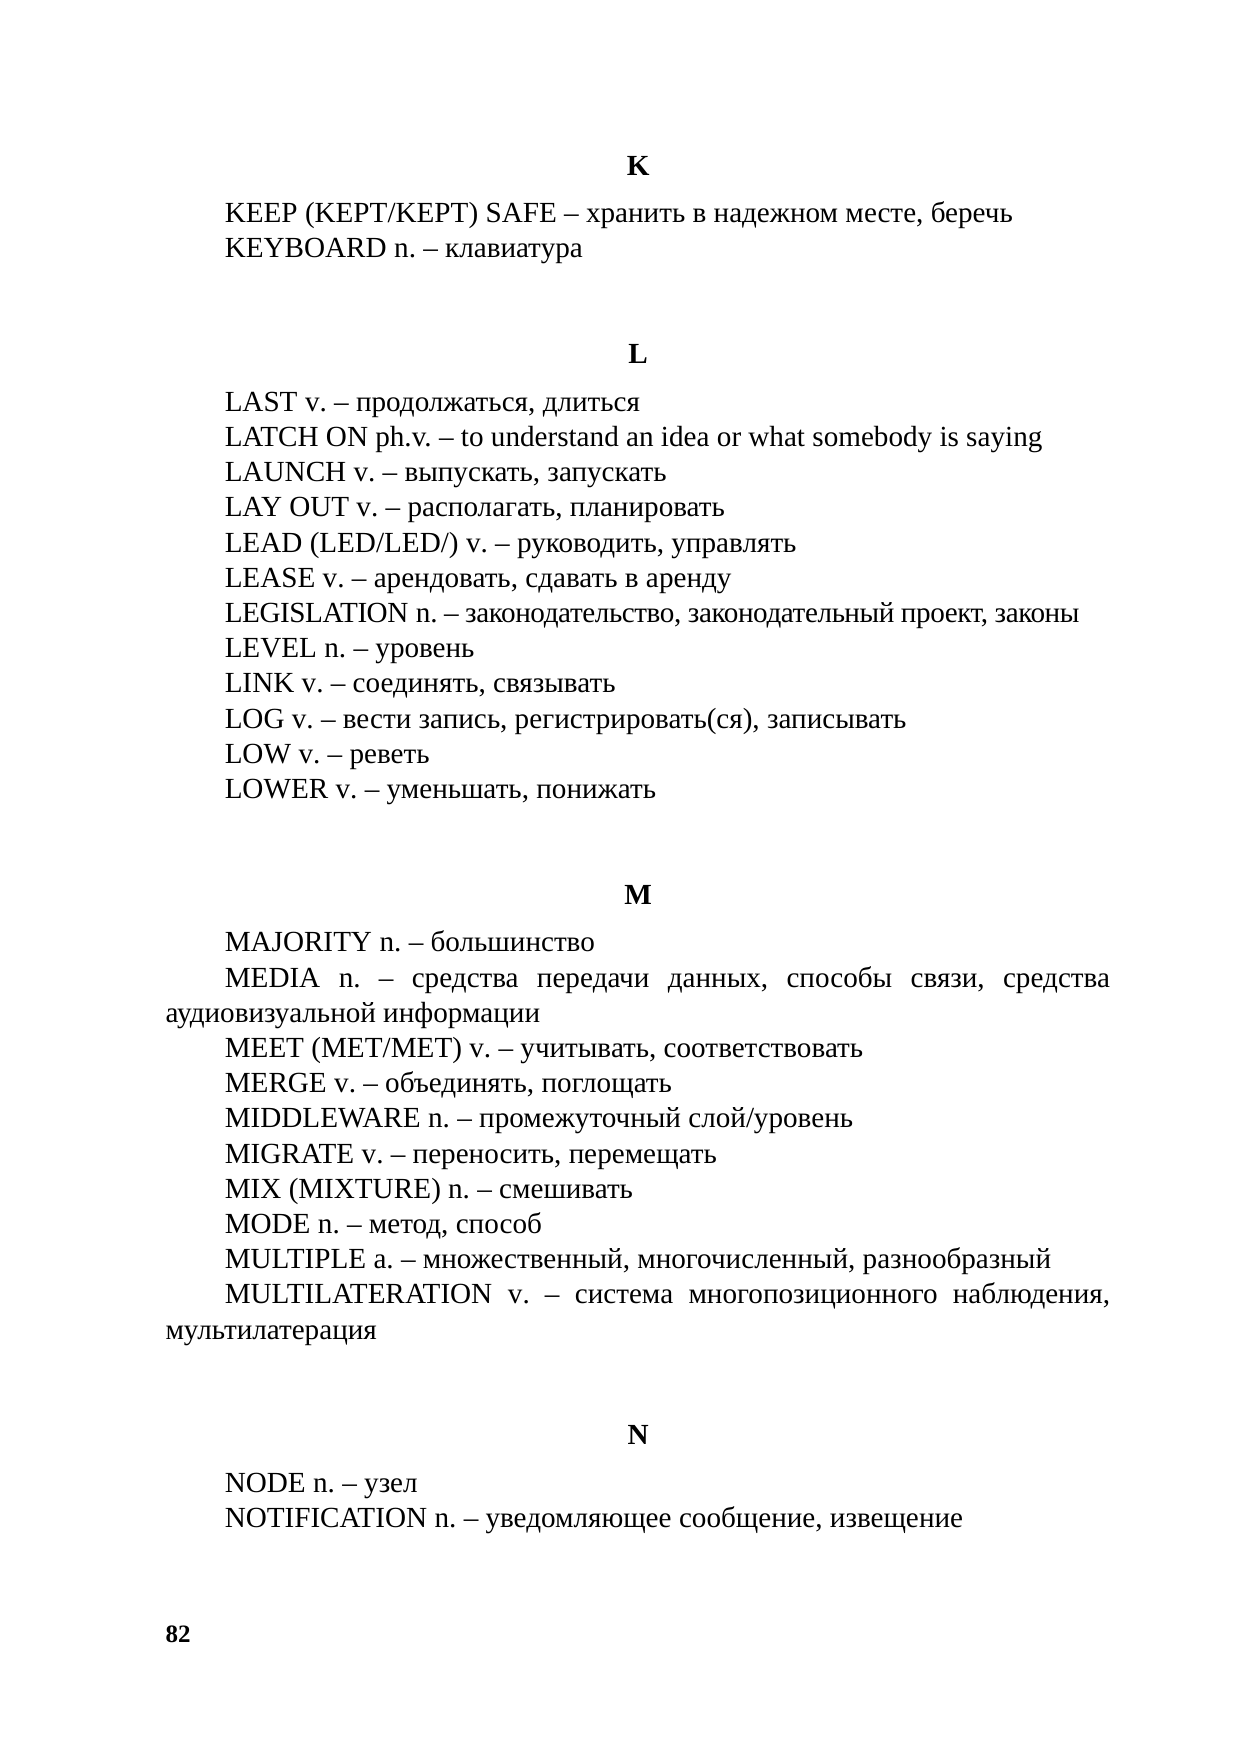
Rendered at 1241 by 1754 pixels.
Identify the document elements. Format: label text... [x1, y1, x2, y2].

text MAJORITY n. – большинство [165, 924, 1110, 958]
text LEGISLATION n. – законодательство, законодательный проект, законы [165, 595, 1110, 629]
text MERGE v. – объединять, поглощать [165, 1065, 1110, 1099]
text LEASE v. – арендовать, сдавать в аренду [165, 560, 1110, 593]
text LOW v. – реветь [165, 736, 1110, 769]
text LINK v. – соединять, связывать [165, 666, 1110, 699]
text LEAD (LED/LED/) v. – руководить, управлять [165, 525, 1110, 558]
text LATCH ON ph.v. – to understand an idea or what somebody is saying [165, 419, 1110, 453]
text MEDIA n. – средства передачи данных, способы связи, средства аудиовизуальной информации [165, 960, 1110, 1028]
text MIDDLEWARE n. – промежуточный слой/уровень [165, 1101, 1110, 1134]
text NOTIFICATION n. – уведомляющее сообщение, извещение [165, 1500, 1110, 1534]
text KEYBOARD n. – клавиатура [165, 231, 1110, 264]
text LAST v. – продолжаться, длиться [165, 384, 1110, 417]
text N [165, 1417, 1110, 1451]
text M [165, 877, 1110, 910]
text LOWER v. – уменьшать, понижать [165, 771, 1110, 805]
text NODE n. – узел [165, 1465, 1110, 1499]
text MIX (MIXTURE) n. – смешивать [165, 1171, 1110, 1204]
text MEET (MET/MET) v. – учитывать, соответствовать [165, 1030, 1110, 1064]
text L [165, 336, 1110, 370]
text MIGRATE v. – переносить, перемещать [165, 1136, 1110, 1169]
text LAUNCH v. – выпускать, запускать [165, 454, 1110, 488]
text MULTILATERATION v. – система многопозиционного наблюдения, мультилатерация [165, 1277, 1110, 1345]
text LAY OUT v. – располагать, планировать [165, 489, 1110, 523]
text LOG v. – вести запись, регистрировать(ся), записывать [165, 701, 1110, 734]
text MULTIPLE a. – множественный, многочисленный, разнообразный [165, 1241, 1110, 1275]
text LEVEL n. – уровень [165, 630, 1110, 664]
text MODE n. – метод, способ [165, 1206, 1110, 1240]
text KEEP (KEPT/KEPT) SAFE – хранить в надежном месте, беречь [165, 195, 1110, 229]
text K [165, 148, 1110, 181]
